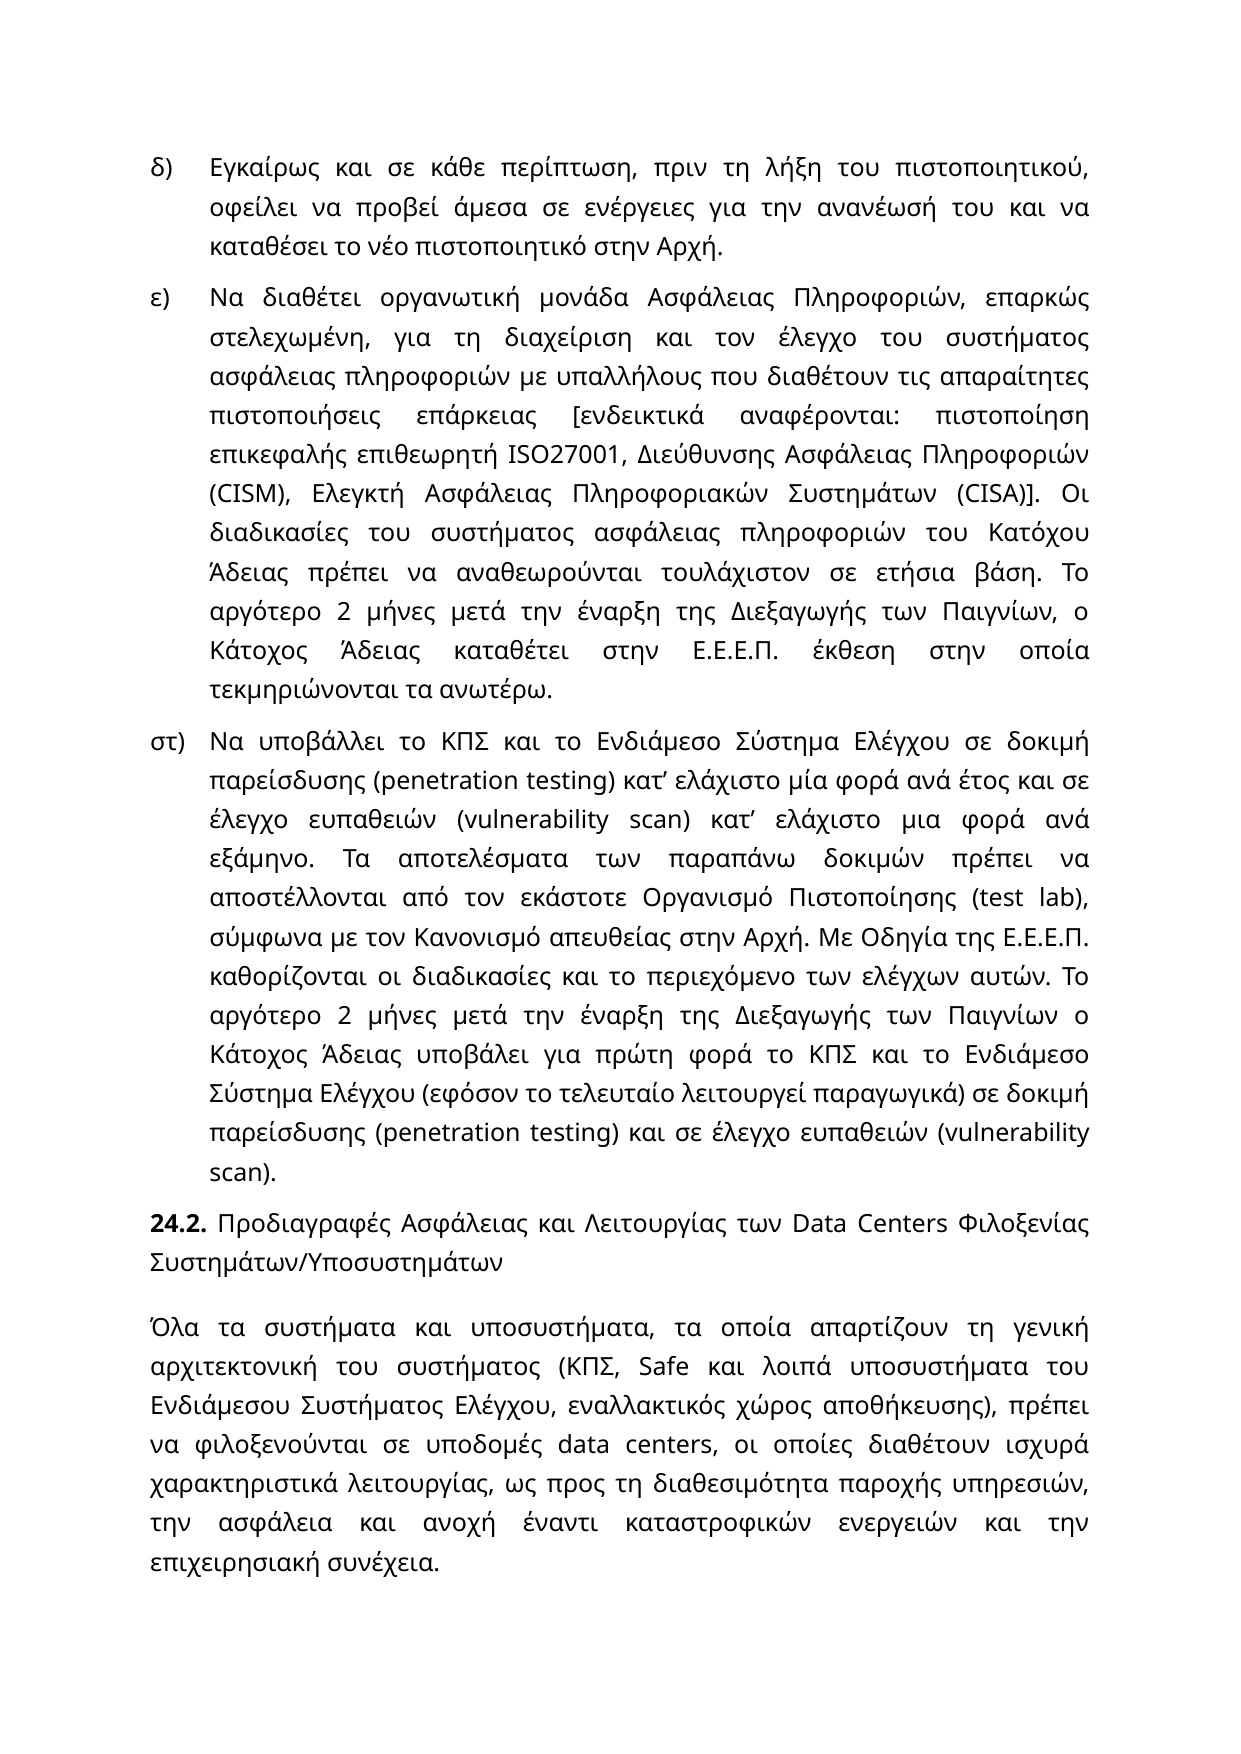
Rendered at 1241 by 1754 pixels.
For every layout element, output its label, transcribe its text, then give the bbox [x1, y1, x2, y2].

text Όλα τα συστήματα και υποσυστήματα, τα οποία απαρτίζουν τη γενική αρχιτεκτονική του συστήματος (ΚΠΣ, Safe και λοιπά υποσυστήματα του Ενδιάμεσου Συστήματος Ελέγχου, εναλλακτικός χώρος αποθήκευσης), πρέπει να φιλοξενούνται σε υποδομές data centers, οι οποίες διαθέτουν ισχυρά χαρακτηριστικά λειτουργίας, ως προς τη διαθεσιμότητα παροχής υπηρεσιών, την ασφάλεια και ανοχή έναντι καταστροφικών ενεργειών και την επιχειρησιακή συνέχεια. [150, 1309, 1090, 1578]
list ε) Να διαθέτει οργανωτική μονάδα Ασφάλειας Πληροφοριών, επαρκώς στελεχωμένη, για τη διαχείριση και τον έλεγχο του συστήματος ασφάλειας πληροφοριών με υπαλλήλους που διαθέτουν τις απαραίτητες πιστοποιήσεις επάρκειας [ενδεικτικά αναφέρονται: πιστοποίηση επικεφαλής επιθεωρητή ISO27001, Διεύθυνσης Ασφάλειας Πληροφοριών (CISM), Ελεγκτή Ασφάλειας Πληροφοριακών Συστημάτων (CISA)]. Οι διαδικασίες του συστήματος ασφάλειας πληροφοριών του Κατόχου Άδειας πρέπει να αναθεωρούνται τουλάχιστον σε ετήσια βάση. Το αργότερο 2 μήνες μετά την έναρξη της Διεξαγωγής των Παιγνίων, ο Κάτοχος Άδειας καταθέτει στην Ε.Ε.Ε.Π. έκθεση στην οποία τεκμηριώνονται τα ανωτέρω. [150, 280, 1090, 706]
list δ) Εγκαίρως και σε κάθε περίπτωση, πριν τη λήξη του πιστοποιητικού, οφείλει να προβεί άμεσα σε ενέργειες για την ανανέωσή του και να καταθέσει το νέο πιστοποιητικό στην Αρχή. [150, 150, 1090, 262]
list στ) Να υποβάλλει το ΚΠΣ και το Ενδιάμεσο Σύστημα Ελέγχου σε δοκιμή παρείσδυσης (penetration testing) κατ’ ελάχιστο μία φορά ανά έτος και σε έλεγχο ευπαθειών (vulnerability scan) κατ’ ελάχιστο μια φορά ανά εξάμηνο. Τα αποτελέσματα των παραπάνω δοκιμών πρέπει να αποστέλλονται από τον εκάστοτε Οργανισμό Πιστοποίησης (test lab), σύμφωνα με τον Κανονισμό απευθείας στην Αρχή. Με Oδηγία της Ε.Ε.Ε.Π. καθορίζονται οι διαδικασίες και το περιεχόμενο των ελέγχων αυτών. Το αργότερο 2 μήνες μετά την έναρξη της Διεξαγωγής των Παιγνίων ο Κάτοχος Άδειας υποβάλει για πρώτη φορά το ΚΠΣ και το Ενδιάμεσο Σύστημα Ελέγχου (εφόσον το τελευταίο λειτουργεί παραγωγικά) σε δοκιμή παρείσδυσης (penetration testing) και σε έλεγχο ευπαθειών (vulnerability scan). [150, 723, 1090, 1188]
text 24.2. Προδιαγραφές Ασφάλειας και Λειτουργίας των Data Centers Φιλοξενίας Συστημάτων/Υποσυστημάτων [150, 1206, 1090, 1279]
